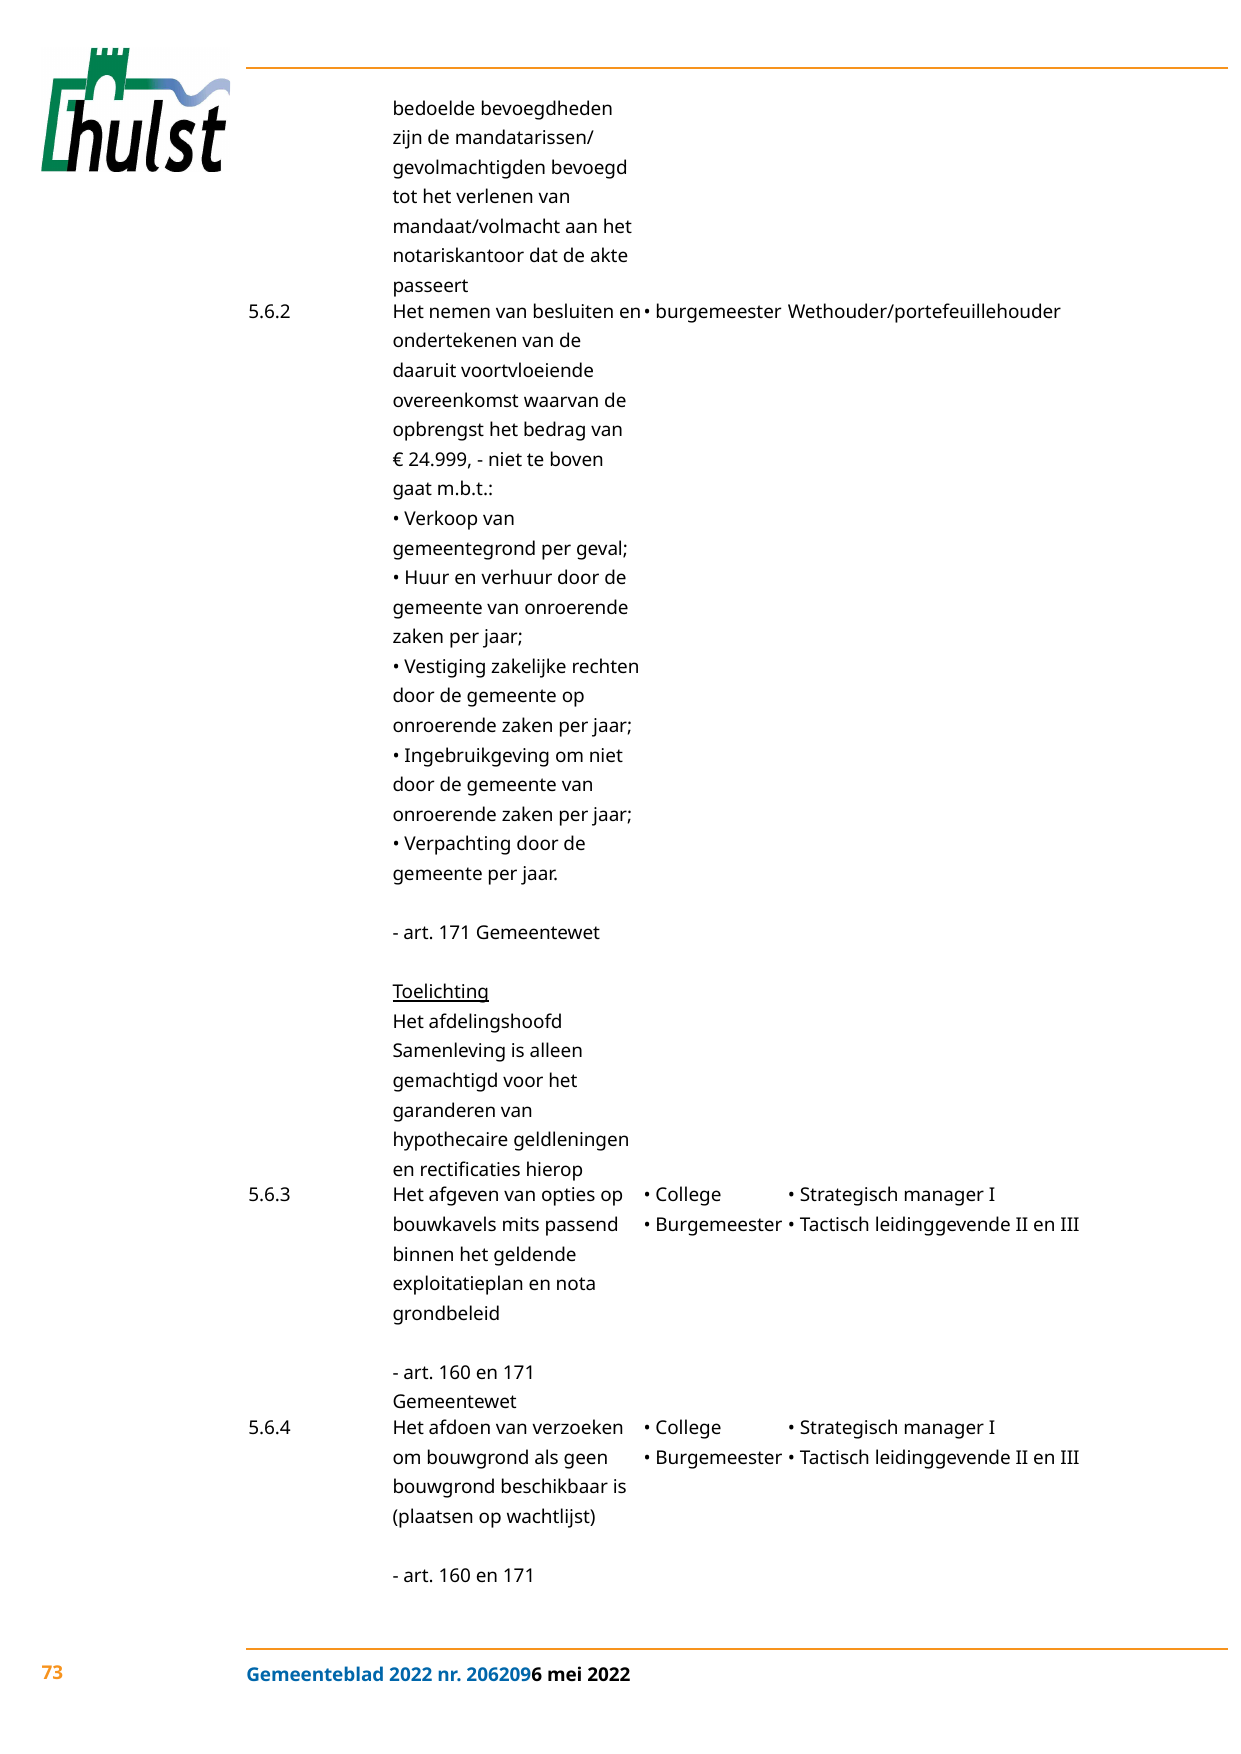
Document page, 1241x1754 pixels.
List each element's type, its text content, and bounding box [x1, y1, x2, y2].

table_cell • College • Burgemeester [643, 1182, 788, 1414]
table_cell 5.6.2 [248, 298, 392, 1182]
picture [41, 47, 231, 172]
table_cell • Strategisch manager I • Tactisch leidinggevende II en III [788, 1182, 1152, 1414]
table_cell [643, 95, 788, 298]
table_cell Het nemen van besluiten en ondertekenen van de daaruit voortvloeiende overeenkomst waarvan de opbrengst het bedrag van € 24.999, - niet te boven gaat m.b.t.: • Verkoop van gemeentegrond per geval; • Huur en verhuur door de gemeente van onroerende zaken per jaar; • Vestiging zakelijke rechten door de gemeente op onroerende zaken per jaar; • Ingebruikgeving om niet door de gemeente van onroerende zaken per jaar; • Verpachting door de gemeente per jaar. - art. 171 Gemeentewet Toelichting Het afdelingshoofd Samenleving is alleen gemachtigd voor het garanderen van hypothecaire geldleningen en rectificaties hierop [392, 298, 643, 1182]
table_cell 5.6.4 [248, 1415, 392, 1588]
table_cell • Strategisch manager I • Tactisch leidinggevende II en III [788, 1415, 1152, 1588]
table_cell Wethouder/portefeuillehouder [788, 298, 1152, 1182]
table_cell [788, 95, 1152, 298]
table_cell 5.6.3 [248, 1182, 392, 1414]
table_cell [248, 95, 392, 298]
table_cell Het afdoen van verzoeken om bouwgrond als geen bouwgrond beschikbaar is (plaatsen op wachtlijst) - art. 160 en 171 [392, 1415, 643, 1588]
table_cell • College • Burgemeester [643, 1415, 788, 1588]
table_cell Het afgeven van opties op bouwkavels mits passend binnen het geldende exploitatieplan en nota grondbeleid - art. 160 en 171 Gemeentewet [392, 1182, 643, 1414]
table_cell • burgemeester [643, 298, 788, 1182]
table_cell bedoelde bevoegdheden zijn de mandatarissen/ gevolmachtigden bevoegd tot het verlenen van mandaat/volmacht aan het notariskantoor dat de akte passeert [392, 95, 643, 298]
